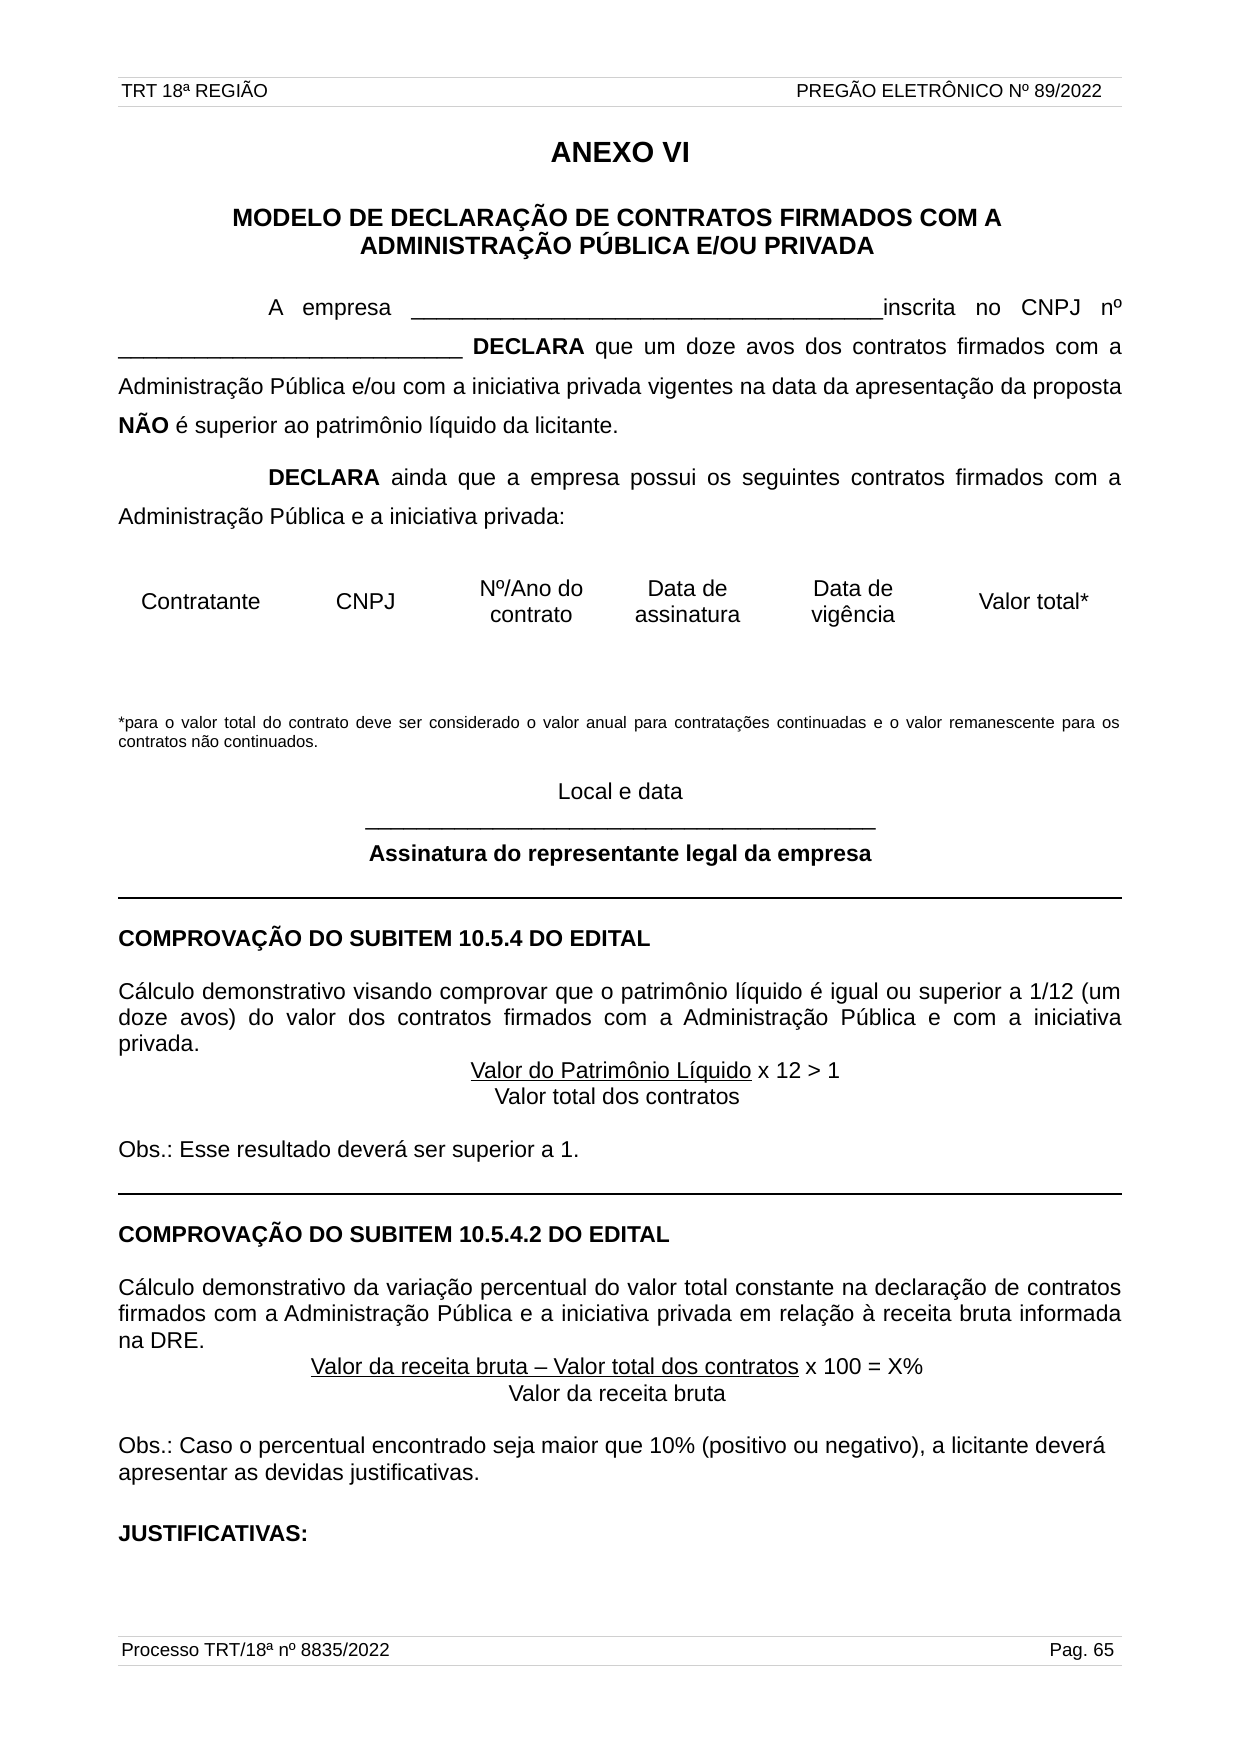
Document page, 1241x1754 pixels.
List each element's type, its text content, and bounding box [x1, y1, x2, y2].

text Cálculo demonstrativo visando comprovar que o patrimônio líquido é igual ou superior a 1/12 (um doze avos) do valor dos contratos firmados com a Administração Pública e com a iniciativa privada. [118, 978, 1122, 1057]
text Valor total dos contratos [118, 1083, 1122, 1109]
text Valor da receita bruta [118, 1379, 1122, 1406]
text COMPROVAÇÃO DO SUBITEM 10.5.4.2 DO EDITAL [118, 1221, 1122, 1248]
text ANEXO VI [118, 136, 1122, 169]
text ________________________________________ [118, 804, 1122, 830]
text Local e data [118, 778, 1122, 804]
table_header Valor total* [945, 575, 1122, 627]
text JUSTIFICATIVAS: [118, 1511, 1122, 1547]
table_header CNPJ [283, 575, 455, 627]
table_cell [455, 628, 614, 656]
text Cálculo demonstrativo da variação percentual do valor total constante na declaração de contratos firmados com a Administração Pública e a iniciativa privada em relação à receita bruta informada na DRE. [118, 1274, 1122, 1353]
text ADMINISTRAÇÃO PÚBLICA E/OU PRIVADA [118, 231, 1122, 260]
table_cell [767, 656, 945, 684]
table_header Nº/Ano do contrato [455, 575, 614, 627]
table_header Data de assinatura [614, 575, 767, 627]
text Obs.: Caso o percentual encontrado seja maior que 10% (positivo ou negativo), a licitante deverá apresentar as devidas justificativas. [118, 1432, 1122, 1485]
table_cell [283, 656, 455, 684]
text COMPROVAÇÃO DO SUBITEM 10.5.4 DO EDITAL [118, 925, 1122, 951]
table_cell [945, 656, 1122, 684]
table_header Data de vigência [767, 575, 945, 627]
table_cell [125, 685, 283, 713]
text Assinatura do representante legal da empresa [118, 830, 1122, 866]
table_cell [283, 685, 455, 713]
table_cell [945, 685, 1122, 713]
text Valor do Patrimônio Líquido x 12 > 1 [118, 1057, 1122, 1083]
table_cell [945, 628, 1122, 656]
table_cell [614, 628, 767, 656]
table_cell [125, 656, 283, 684]
text *para o valor total do contrato deve ser considerado o valor anual para contratações continuadas e o valor remanescente para os contratos não continuados. [118, 713, 1122, 751]
table_cell [455, 685, 614, 713]
table_cell [767, 685, 945, 713]
table_cell [283, 628, 455, 656]
text A empresa _____________________________________inscrita no CNPJ nº ___________________________ DECLARA que um doze avos dos contratos firmados com a Administração Pública e/ou com a iniciativa privada vigentes na data da apresentação da proposta NÃO é superior ao patrimônio líquido da licitante. [118, 294, 1122, 438]
text DECLARA ainda que a empresa possui os seguintes contratos firmados com a Administração Pública e a iniciativa privada: [118, 463, 1122, 529]
table_header Contratante [125, 575, 283, 627]
table_cell [455, 656, 614, 684]
table_cell [614, 685, 767, 713]
text MODELO DE DECLARAÇÃO DE CONTRATOS FIRMADOS COM A [118, 203, 1122, 231]
text Obs.: Esse resultado deverá ser superior a 1. [118, 1136, 1122, 1162]
table_cell [614, 656, 767, 684]
table_cell [125, 628, 283, 656]
text Valor da receita bruta – Valor total dos contratos x 100 = X% [118, 1353, 1122, 1379]
table_cell [767, 628, 945, 656]
